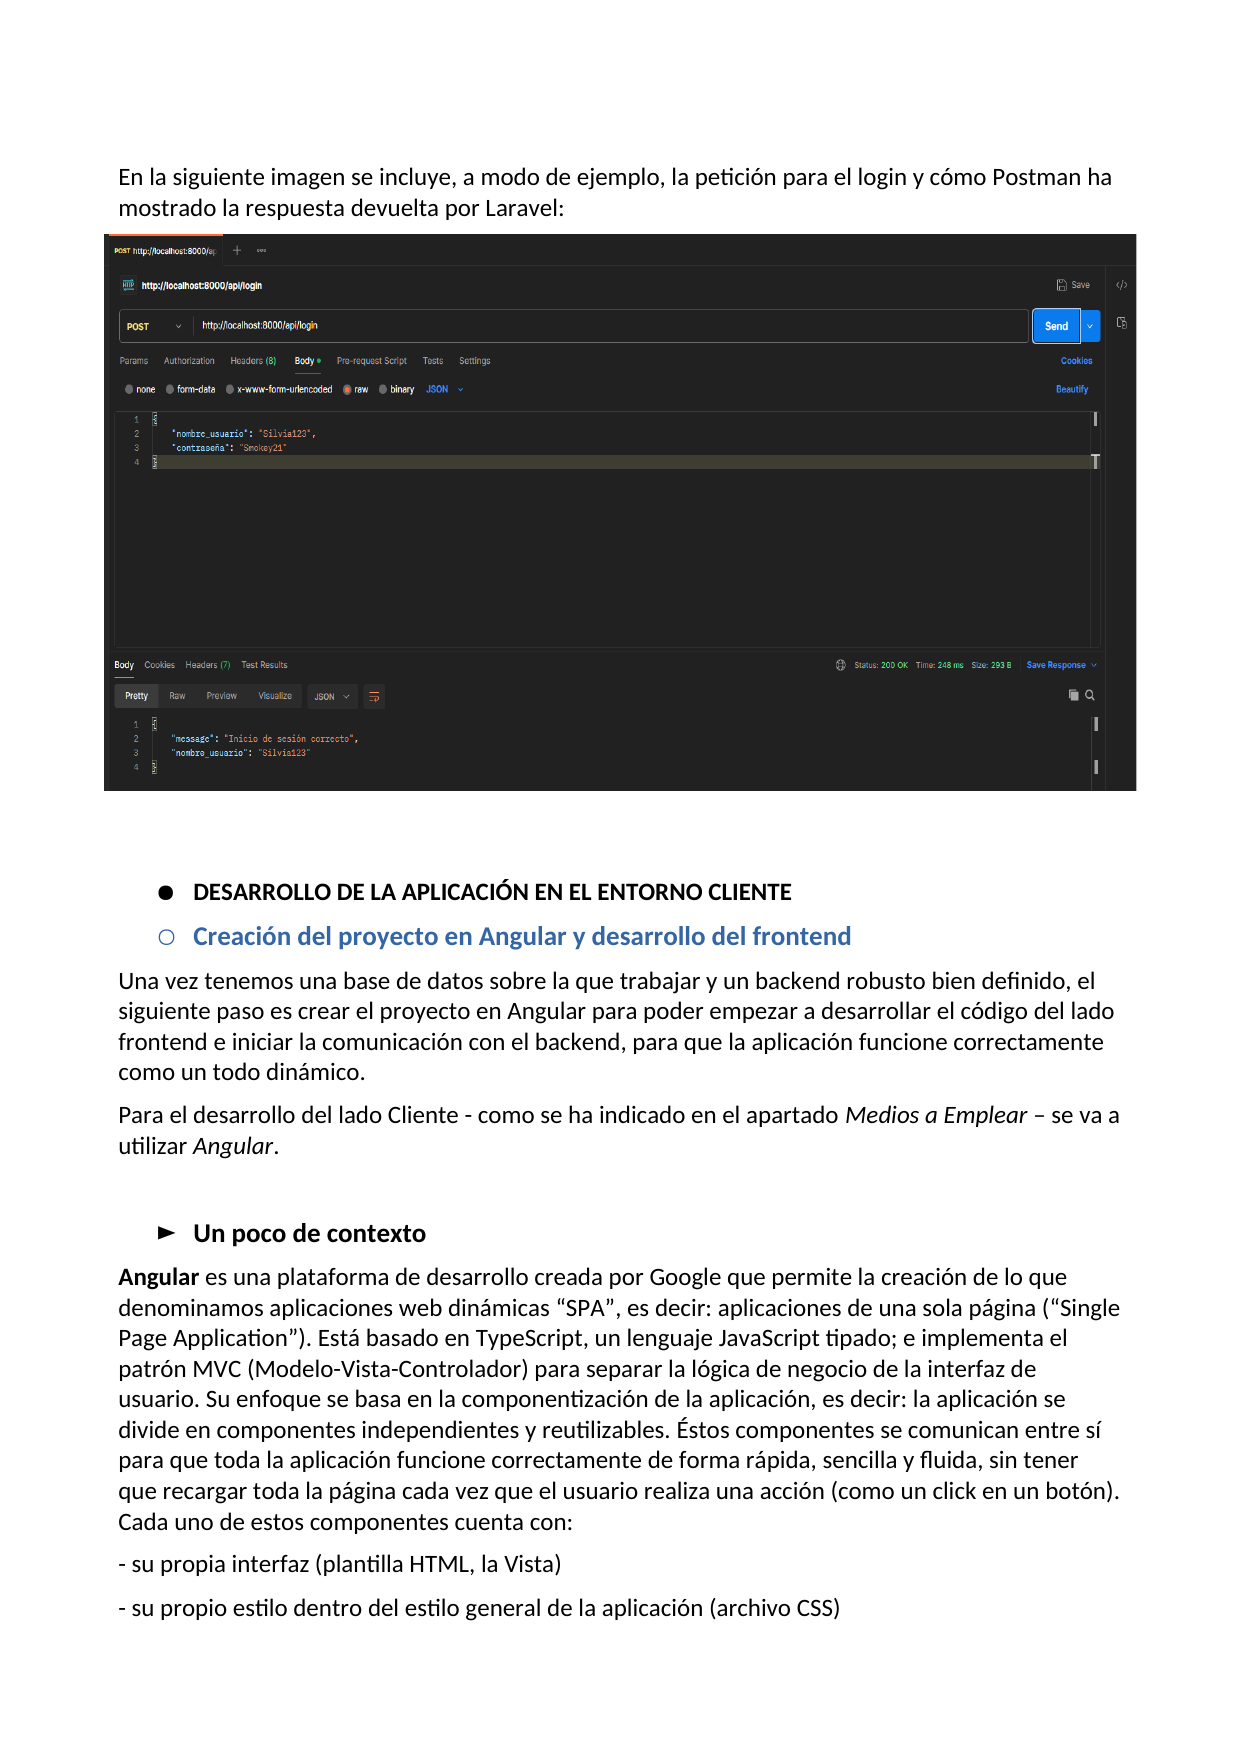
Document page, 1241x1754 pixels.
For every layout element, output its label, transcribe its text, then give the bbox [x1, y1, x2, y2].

list Un poco de contexto [156, 1216, 1122, 1249]
text En la siguiente imagen se incluye, a modo de ejemplo, la petición para el login y cómo Postman ha mostrado la respuesta devuelta por Laravel: [118, 161, 1122, 222]
text Angular es una plataforma de desarrollo creada por Google que permite la creación de lo que denominamos aplicaciones web dinámicas “SPA”, es decir: aplicaciones de una sola página (“Single Page Application”). Está basado en TypeScript, un lenguaje JavaScript tipado; e implementa el patrón MVC (Modelo-Vista-Controlador) para separar la lógica de negocio de la interfaz de usuario. Su enfoque se basa en la componentización de la aplicación, es decir: la aplicación se divide en componentes independientes y reutilizables. Éstos componentes se comunican entre sí para que toda la aplicación funcione correctamente de forma rápida, sencilla y fluida, sin tener que recargar toda la página cada vez que el usuario realiza una acción (como un click en un botón). Cada uno de estos componentes cuenta con: [118, 1261, 1122, 1536]
picture [104, 234, 1137, 791]
text - su propia interfaz (plantilla HTML, la Vista) [118, 1549, 1122, 1579]
list Creación del proyecto en Angular y desarrollo del frontend [156, 919, 1122, 952]
text Una vez tenemos una base de datos sobre la que trabajar y un backend robusto bien definido, el siguiente paso es crear el proyecto en Angular para poder empezar a desarrollar el código del lado frontend e iniciar la comunicación con el backend, para que la aplicación funcione correctamente como un todo dinámico. [118, 965, 1122, 1087]
text Para el desarrollo del lado Cliente - como se ha indicado en el apartado Medios a Emplear – se va a utilizar Angular. [118, 1099, 1122, 1160]
list DESARROLLO DE LA APLICACIÓN EN EL ENTORNO CLIENTE [156, 876, 1122, 907]
text - su propio estilo dentro del estilo general de la aplicación (archivo CSS) [118, 1592, 1122, 1622]
